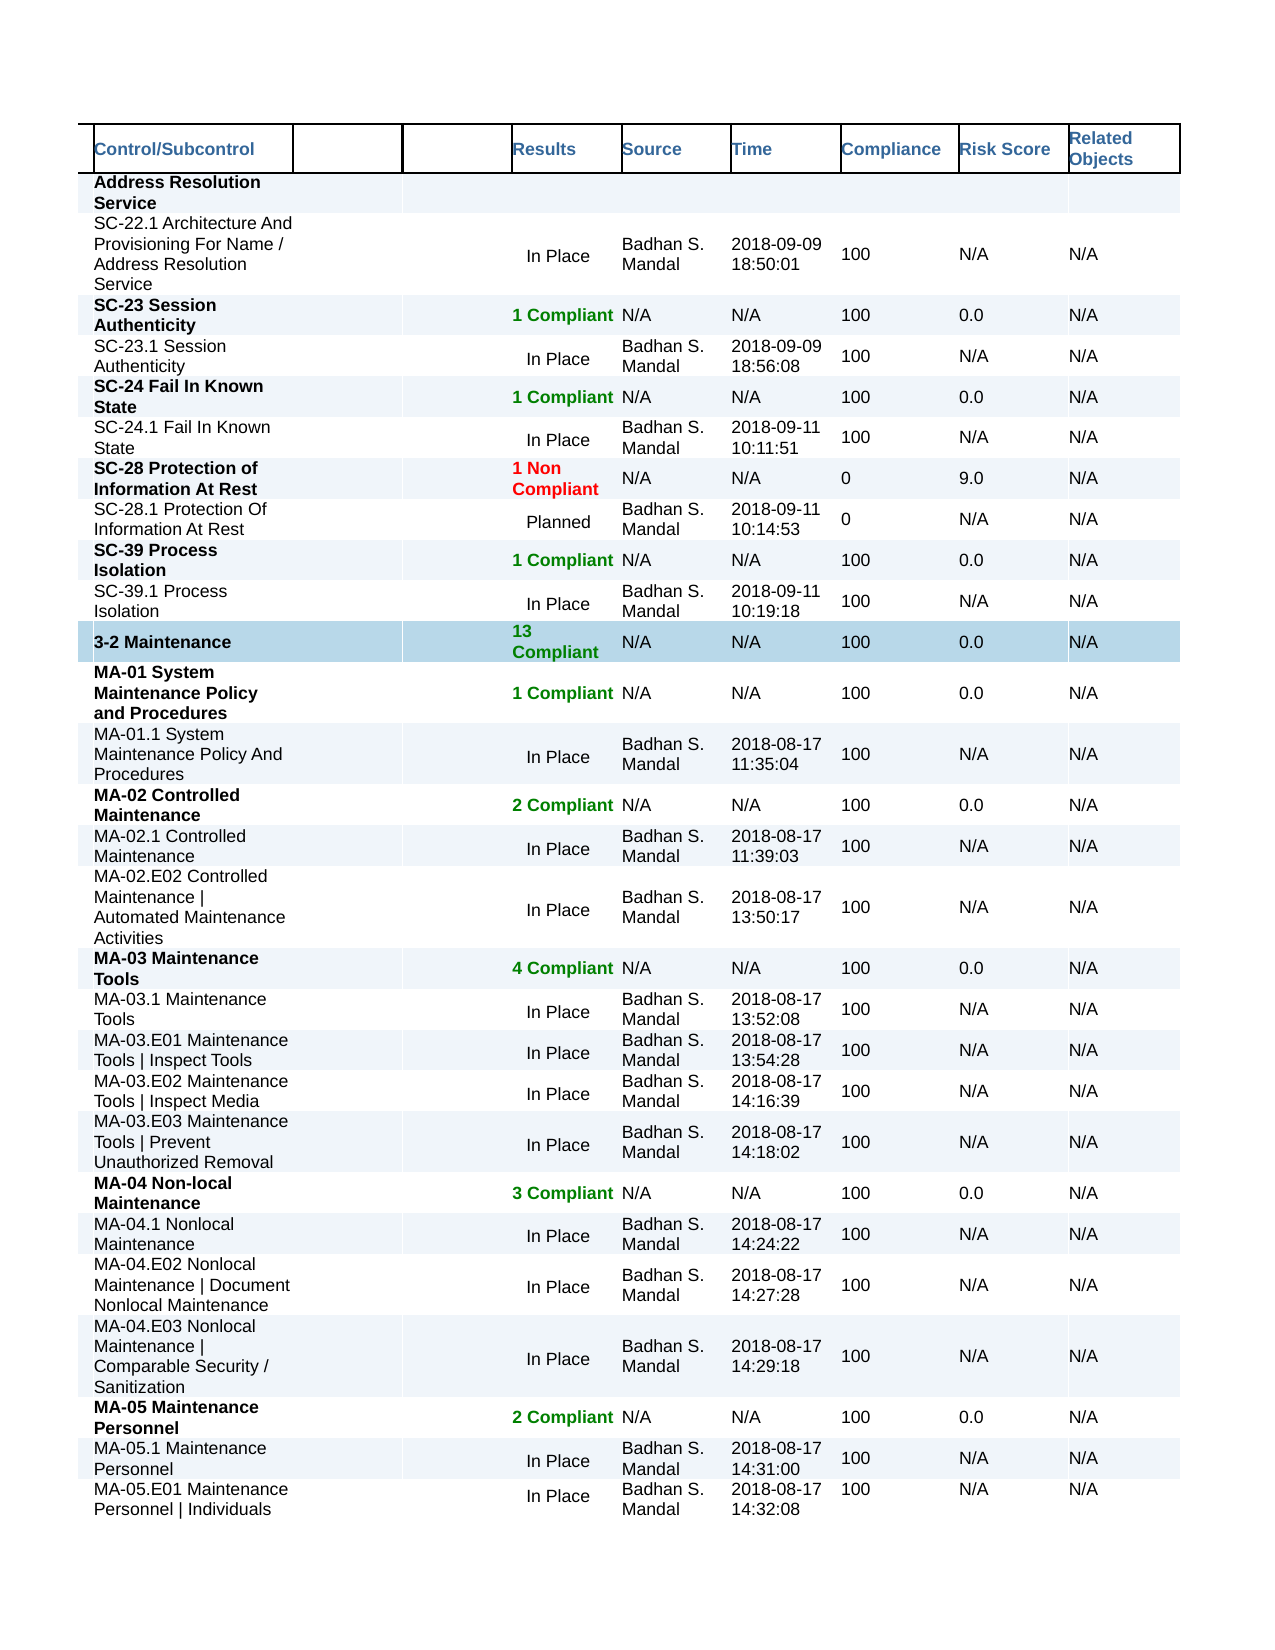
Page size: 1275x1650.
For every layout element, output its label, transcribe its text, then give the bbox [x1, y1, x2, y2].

table_cell 0.0 [959, 621, 1068, 662]
table_cell SC-28 Protection of Information At Rest [94, 458, 293, 499]
table_cell N/A [1069, 499, 1180, 539]
table_cell 0.0 [959, 662, 1068, 723]
table_cell [293, 1315, 402, 1397]
table_cell N/A [622, 295, 731, 335]
table_cell [78, 1479, 93, 1519]
table_cell 1 Non Compliant [512, 458, 622, 499]
table_cell N/A [731, 621, 841, 662]
table_cell Badhan S. Mandal [622, 1254, 731, 1315]
table_cell N/A [959, 825, 1068, 866]
table_cell N/A [731, 1397, 841, 1438]
table_cell N/A [959, 499, 1068, 539]
table_cell Badhan S. Mandal [622, 1315, 731, 1397]
table_cell N/A [1069, 335, 1180, 376]
table_cell N/A [731, 376, 841, 417]
table_cell Badhan S. Mandal [622, 866, 731, 948]
table_cell 100 [841, 948, 959, 989]
table_cell 2018-09-11 10:11:51 [731, 417, 841, 458]
table_cell N/A [959, 1070, 1068, 1111]
table_cell N/A [622, 1397, 731, 1438]
table_cell 2018-09-09 18:50:01 [731, 213, 841, 294]
table_cell [403, 580, 512, 621]
table_cell 1 Compliant [512, 540, 622, 580]
table_cell [293, 621, 402, 662]
table_cell MA-03.E03 Maintenance Tools | Prevent Unauthorized Removal [94, 1111, 293, 1172]
table_cell MA-03.1 Maintenance Tools [94, 989, 293, 1029]
table_cell 1 Compliant [512, 295, 622, 335]
table_cell N/A [959, 1479, 1068, 1519]
table_cell In Place [512, 1479, 622, 1519]
table_cell Results [513, 125, 621, 172]
table_cell 0 [841, 499, 959, 539]
table_cell [293, 989, 402, 1029]
table_cell 100 [841, 1479, 959, 1519]
table_cell 100 [841, 213, 959, 294]
table_cell N/A [1069, 621, 1180, 662]
table_cell In Place [512, 723, 622, 784]
table_cell SC-22.1 Architecture And Provisioning For Name / Address Resolution Service [94, 213, 293, 294]
table_cell 2018-08-17 13:50:17 [731, 866, 841, 948]
table_cell 2018-09-09 18:56:08 [731, 335, 841, 376]
table_cell 3 Compliant [512, 1173, 622, 1213]
table_cell [731, 174, 841, 213]
table_cell [293, 1397, 402, 1438]
table_cell [293, 540, 402, 580]
table_cell N/A [959, 1111, 1068, 1172]
table_cell [78, 948, 93, 989]
table_cell N/A [731, 1173, 841, 1213]
table_cell [78, 723, 93, 784]
table_cell [293, 458, 402, 499]
table_cell 1 Compliant [512, 376, 622, 417]
table_cell 0.0 [959, 948, 1068, 989]
table_cell N/A [1069, 866, 1180, 948]
table_cell [293, 662, 402, 723]
table_cell 2018-08-17 13:52:08 [731, 989, 841, 1029]
table_cell MA-05.E01 Maintenance Personnel | Individuals [94, 1479, 293, 1519]
table_cell [293, 1479, 402, 1519]
table_cell [841, 174, 959, 213]
table_cell 2018-08-17 14:18:02 [731, 1111, 841, 1172]
table_cell [78, 1213, 93, 1254]
table_cell [404, 125, 511, 172]
table_cell 100 [841, 1111, 959, 1172]
table_cell [403, 1315, 512, 1397]
table_cell N/A [1069, 723, 1180, 784]
table_cell [78, 499, 93, 539]
table_cell 100 [841, 1173, 959, 1213]
table_cell 2018-08-17 14:27:28 [731, 1254, 841, 1315]
table_cell N/A [1069, 1111, 1180, 1172]
table_cell 0.0 [959, 295, 1068, 335]
table_cell 2 Compliant [512, 1397, 622, 1438]
table_cell 100 [841, 785, 959, 825]
table_cell In Place [512, 1070, 622, 1111]
table_cell [78, 621, 93, 662]
table_cell MA-05.1 Maintenance Personnel [94, 1438, 293, 1479]
table_cell [293, 417, 402, 458]
table_cell N/A [1069, 417, 1180, 458]
table_cell [403, 540, 512, 580]
table_cell MA-04.E02 Nonlocal Maintenance | Document Nonlocal Maintenance [94, 1254, 293, 1315]
table_cell N/A [1069, 458, 1180, 499]
table_cell [78, 1173, 93, 1213]
table_cell N/A [959, 335, 1068, 376]
table_cell [78, 295, 93, 335]
table_cell N/A [959, 417, 1068, 458]
table_cell [293, 295, 402, 335]
table_cell Related Objects [1070, 125, 1179, 172]
table_cell [78, 825, 93, 866]
table_cell [403, 866, 512, 948]
table_cell N/A [622, 1173, 731, 1213]
table_cell N/A [1069, 580, 1180, 621]
table_cell N/A [1069, 1254, 1180, 1315]
table_cell [78, 1070, 93, 1111]
table_cell [293, 1111, 402, 1172]
table_cell Badhan S. Mandal [622, 417, 731, 458]
table_cell SC-39.1 Process Isolation [94, 580, 293, 621]
table_cell [78, 540, 93, 580]
table_cell 0.0 [959, 1397, 1068, 1438]
table_cell 0.0 [959, 1173, 1068, 1213]
table_cell [293, 213, 402, 294]
table_cell In Place [512, 1111, 622, 1172]
table_cell 2018-08-17 14:24:22 [731, 1213, 841, 1254]
table_cell [512, 174, 622, 213]
table_cell [293, 580, 402, 621]
table_cell N/A [622, 621, 731, 662]
table_cell MA-04.1 Nonlocal Maintenance [94, 1213, 293, 1254]
table_cell N/A [1069, 376, 1180, 417]
table_cell Badhan S. Mandal [622, 335, 731, 376]
table_cell Badhan S. Mandal [622, 499, 731, 539]
table_cell 3-2 Maintenance [94, 621, 293, 662]
table_cell 100 [841, 376, 959, 417]
table_cell [403, 1254, 512, 1315]
table_cell 2018-08-17 11:39:03 [731, 825, 841, 866]
table_cell MA-03.E02 Maintenance Tools | Inspect Media [94, 1070, 293, 1111]
table_cell 100 [841, 295, 959, 335]
table_cell 2018-09-11 10:19:18 [731, 580, 841, 621]
table_cell N/A [731, 662, 841, 723]
table_cell N/A [731, 948, 841, 989]
table_cell In Place [512, 417, 622, 458]
table_cell [403, 785, 512, 825]
table_cell SC-24 Fail In Known State [94, 376, 293, 417]
table_cell 13 Compliant [512, 621, 622, 662]
table_cell [78, 1030, 93, 1070]
table_cell N/A [1069, 1173, 1180, 1213]
table_cell MA-03.E01 Maintenance Tools | Inspect Tools [94, 1030, 293, 1070]
table_cell Compliance [842, 125, 958, 172]
table_cell N/A [1069, 1397, 1180, 1438]
table_cell [403, 989, 512, 1029]
table_cell [78, 376, 93, 417]
table_cell [403, 662, 512, 723]
table_cell [403, 458, 512, 499]
table_cell [403, 1479, 512, 1519]
table_cell N/A [622, 458, 731, 499]
table_cell N/A [959, 1030, 1068, 1070]
table_cell 100 [841, 825, 959, 866]
table_cell 0.0 [959, 785, 1068, 825]
table_cell [78, 785, 93, 825]
table_cell [403, 621, 512, 662]
table_cell 100 [841, 1070, 959, 1111]
table_cell N/A [1069, 1315, 1180, 1397]
table_cell SC-24.1 Fail In Known State [94, 417, 293, 458]
table_cell [403, 825, 512, 866]
table_cell N/A [1069, 1213, 1180, 1254]
table_cell 0 [841, 458, 959, 499]
table_cell [293, 1213, 402, 1254]
table_cell 100 [841, 540, 959, 580]
table_cell [78, 1438, 93, 1479]
table_cell N/A [622, 540, 731, 580]
table_cell 100 [841, 723, 959, 784]
table_cell Badhan S. Mandal [622, 825, 731, 866]
table_cell 2 Compliant [512, 785, 622, 825]
table_cell Control/Subcontrol [95, 125, 292, 172]
table_cell In Place [512, 989, 622, 1029]
table_cell In Place [512, 1254, 622, 1315]
table_cell N/A [1069, 213, 1180, 294]
table_cell [403, 335, 512, 376]
table_cell 100 [841, 989, 959, 1029]
table_cell N/A [959, 1254, 1068, 1315]
table_cell N/A [1069, 989, 1180, 1029]
table_cell N/A [1069, 825, 1180, 866]
table_cell 100 [841, 662, 959, 723]
table_cell [293, 1254, 402, 1315]
table_cell MA-04 Non-local Maintenance [94, 1173, 293, 1213]
table_cell [78, 458, 93, 499]
table_cell 9.0 [959, 458, 1068, 499]
table_cell N/A [959, 723, 1068, 784]
table_cell [293, 825, 402, 866]
table_cell [293, 948, 402, 989]
table_cell [403, 295, 512, 335]
table_cell [78, 580, 93, 621]
table_cell [403, 1173, 512, 1213]
table_cell [78, 417, 93, 458]
table_cell In Place [512, 1030, 622, 1070]
table_cell N/A [622, 662, 731, 723]
table_cell N/A [1069, 948, 1180, 989]
table_cell N/A [959, 1438, 1068, 1479]
table_cell In Place [512, 213, 622, 294]
table_cell SC-39 Process Isolation [94, 540, 293, 580]
table_cell [78, 125, 93, 172]
table_cell Risk Score [960, 125, 1068, 172]
table_cell 2018-08-17 14:31:00 [731, 1438, 841, 1479]
table_cell N/A [1069, 662, 1180, 723]
table_cell 100 [841, 621, 959, 662]
table_cell MA-04.E03 Nonlocal Maintenance | Comparable Security / Sanitization [94, 1315, 293, 1397]
table_cell 100 [841, 1030, 959, 1070]
table_cell Badhan S. Mandal [622, 580, 731, 621]
table_cell [293, 174, 402, 213]
table_cell [78, 1254, 93, 1315]
table_cell N/A [731, 540, 841, 580]
table_cell 100 [841, 866, 959, 948]
table_cell [403, 1070, 512, 1111]
table_cell [293, 866, 402, 948]
table_cell SC-28.1 Protection Of Information At Rest [94, 499, 293, 539]
table_cell [293, 723, 402, 784]
table_cell 100 [841, 335, 959, 376]
table_cell N/A [731, 458, 841, 499]
table_cell [622, 174, 731, 213]
table_cell In Place [512, 1213, 622, 1254]
table_cell [293, 1070, 402, 1111]
table_cell In Place [512, 825, 622, 866]
table_cell N/A [731, 295, 841, 335]
table_cell [403, 1397, 512, 1438]
table_cell N/A [959, 866, 1068, 948]
table_cell [78, 174, 93, 213]
table_cell Badhan S. Mandal [622, 1438, 731, 1479]
table_cell N/A [622, 376, 731, 417]
table_cell [403, 499, 512, 539]
table_cell 2018-08-17 14:32:08 [731, 1479, 841, 1519]
table_cell [403, 174, 512, 213]
table_cell 2018-08-17 14:16:39 [731, 1070, 841, 1111]
table_cell [293, 1030, 402, 1070]
table_cell [403, 1213, 512, 1254]
table_cell N/A [959, 1315, 1068, 1397]
table_cell In Place [512, 335, 622, 376]
table_cell Badhan S. Mandal [622, 1030, 731, 1070]
table_cell 100 [841, 1254, 959, 1315]
table_cell Badhan S. Mandal [622, 1111, 731, 1172]
table_cell 4 Compliant [512, 948, 622, 989]
table_cell In Place [512, 1315, 622, 1397]
table_cell [403, 948, 512, 989]
table_cell [293, 1438, 402, 1479]
table_cell SC-23 Session Authenticity [94, 295, 293, 335]
table_cell N/A [622, 785, 731, 825]
table_cell MA-01.1 System Maintenance Policy And Procedures [94, 723, 293, 784]
table_cell [78, 1315, 93, 1397]
table_cell Source [623, 125, 730, 172]
table_cell [78, 989, 93, 1029]
table_cell MA-03 Maintenance Tools [94, 948, 293, 989]
table_cell [78, 1111, 93, 1172]
table_header [78, 118, 1180, 123]
table_cell [403, 213, 512, 294]
table_cell [293, 1173, 402, 1213]
table_cell 100 [841, 1438, 959, 1479]
table_cell Time [732, 125, 840, 172]
table_cell Badhan S. Mandal [622, 1479, 731, 1519]
table_cell [78, 335, 93, 376]
table_cell N/A [959, 213, 1068, 294]
table_cell N/A [1069, 1438, 1180, 1479]
table_cell N/A [622, 948, 731, 989]
table_cell [78, 1397, 93, 1438]
table_cell MA-01 System Maintenance Policy and Procedures [94, 662, 293, 723]
table_cell N/A [959, 989, 1068, 1029]
table_cell MA-02.1 Controlled Maintenance [94, 825, 293, 866]
table_cell MA-05 Maintenance Personnel [94, 1397, 293, 1438]
table_cell N/A [1069, 785, 1180, 825]
table_cell Planned [512, 499, 622, 539]
table_cell SC-23.1 Session Authenticity [94, 335, 293, 376]
table_cell [1069, 174, 1180, 213]
table_cell N/A [1069, 1030, 1180, 1070]
table_cell N/A [731, 785, 841, 825]
table_cell 2018-08-17 14:29:18 [731, 1315, 841, 1397]
table_cell Address Resolution Service [94, 174, 293, 213]
table_cell [403, 1030, 512, 1070]
table_cell [294, 125, 401, 172]
table_cell [293, 335, 402, 376]
table_cell [403, 417, 512, 458]
table_cell MA-02 Controlled Maintenance [94, 785, 293, 825]
table_cell 2018-09-11 10:14:53 [731, 499, 841, 539]
table_cell 0.0 [959, 376, 1068, 417]
table_cell 100 [841, 1213, 959, 1254]
table_cell N/A [1069, 1070, 1180, 1111]
table_cell [78, 866, 93, 948]
table_cell Badhan S. Mandal [622, 1213, 731, 1254]
table_cell Badhan S. Mandal [622, 213, 731, 294]
table_cell [293, 785, 402, 825]
table_cell [293, 376, 402, 417]
table_cell 100 [841, 1397, 959, 1438]
table_cell In Place [512, 1438, 622, 1479]
table_cell [293, 499, 402, 539]
table_cell [403, 376, 512, 417]
table_cell 2018-08-17 11:35:04 [731, 723, 841, 784]
table_cell Badhan S. Mandal [622, 989, 731, 1029]
table_cell [959, 174, 1068, 213]
table_cell Badhan S. Mandal [622, 723, 731, 784]
table_cell N/A [1069, 295, 1180, 335]
table_cell Badhan S. Mandal [622, 1070, 731, 1111]
table_cell N/A [1069, 540, 1180, 580]
table_cell 1 Compliant [512, 662, 622, 723]
table_cell [403, 1438, 512, 1479]
table_cell MA-02.E02 Controlled Maintenance | Automated Maintenance Activities [94, 866, 293, 948]
table_cell N/A [959, 1213, 1068, 1254]
table_cell N/A [1069, 1479, 1180, 1519]
table_cell [403, 1111, 512, 1172]
table_cell 2018-08-17 13:54:28 [731, 1030, 841, 1070]
table_cell N/A [959, 580, 1068, 621]
table_cell [78, 662, 93, 723]
table_cell In Place [512, 866, 622, 948]
table_cell In Place [512, 580, 622, 621]
table_cell 0.0 [959, 540, 1068, 580]
table_cell [78, 213, 93, 294]
table_cell 100 [841, 580, 959, 621]
table_cell [403, 723, 512, 784]
table_cell 100 [841, 1315, 959, 1397]
table_cell 100 [841, 417, 959, 458]
